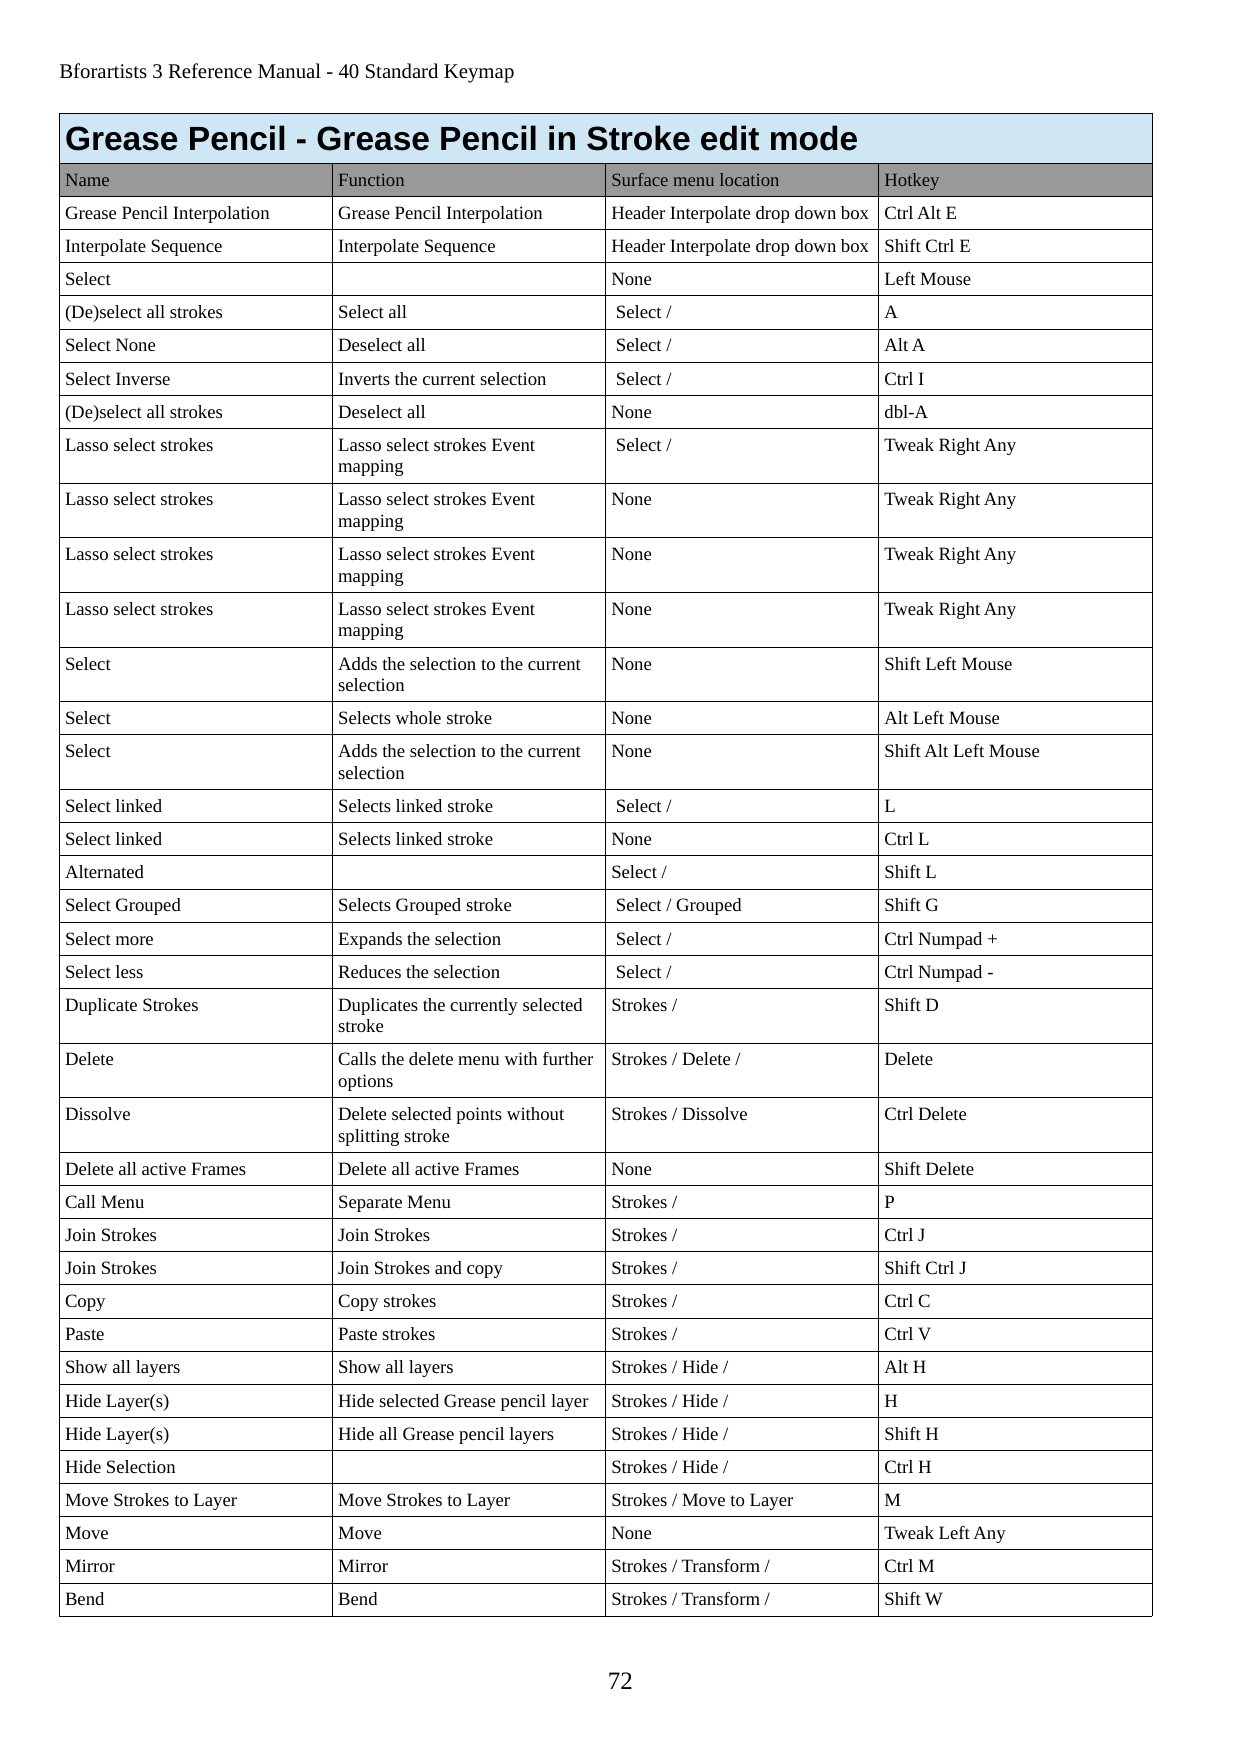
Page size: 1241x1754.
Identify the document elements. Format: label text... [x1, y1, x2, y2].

table_cell Hide Layer(s) [60, 1385, 332, 1417]
table_cell Alt H [879, 1352, 1152, 1384]
table_cell Selects whole stroke [333, 702, 605, 734]
table_cell Move Strokes to Layer [60, 1484, 332, 1516]
table_cell Ctrl H [879, 1451, 1152, 1483]
table_cell Function [333, 164, 605, 196]
table_cell [333, 856, 605, 888]
table_cell None [606, 593, 878, 647]
table_cell Reduces the selection [333, 956, 605, 988]
table_cell Join Strokes [60, 1252, 332, 1284]
table_cell Alt Left Mouse [879, 702, 1152, 734]
table_cell None [606, 735, 878, 789]
table_cell Ctrl Alt E [879, 197, 1152, 229]
table_cell Select Inverse [60, 363, 332, 395]
table_cell Strokes / Move to Layer [606, 1484, 878, 1516]
table_cell Shift D [879, 989, 1152, 1042]
table_cell Call Menu [60, 1186, 332, 1218]
table_cell Duplicate Strokes [60, 989, 332, 1042]
table_cell Select / Grouped [606, 890, 878, 922]
table_cell Strokes / Hide / [606, 1385, 878, 1417]
table_cell Select Grouped [60, 890, 332, 922]
table_cell Strokes / [606, 1285, 878, 1317]
table_cell Header Interpolate drop down box [606, 197, 878, 229]
table_cell None [606, 484, 878, 537]
table_cell Strokes / Hide / [606, 1451, 878, 1483]
table_cell Duplicates the currently selected stroke [333, 989, 605, 1042]
table_cell Hotkey [879, 164, 1152, 196]
table_cell Alt A [879, 330, 1152, 362]
table_cell Inverts the current selection [333, 363, 605, 395]
table_cell Join Strokes [333, 1219, 605, 1251]
table_cell Shift Left Mouse [879, 648, 1152, 701]
table_cell Ctrl Numpad - [879, 956, 1152, 988]
table_cell Grease Pencil Interpolation [333, 197, 605, 229]
table_cell Move [333, 1517, 605, 1549]
table_cell Select linked [60, 790, 332, 822]
table_cell Interpolate Sequence [60, 230, 332, 262]
table_cell None [606, 538, 878, 592]
table_cell Select more [60, 923, 332, 955]
table_cell Header Interpolate drop down box [606, 230, 878, 262]
table_cell Delete selected points without splitting stroke [333, 1098, 605, 1152]
table_cell Select less [60, 956, 332, 988]
table_cell Name [60, 164, 332, 196]
table_cell Select / [606, 856, 878, 888]
table_cell Shift G [879, 890, 1152, 922]
table_cell Delete all active Frames [333, 1153, 605, 1185]
table_cell Lasso select strokes Event mapping [333, 484, 605, 537]
table_cell Interpolate Sequence [333, 230, 605, 262]
table_cell Shift Ctrl J [879, 1252, 1152, 1284]
table_cell Join Strokes [60, 1219, 332, 1251]
table_cell M [879, 1484, 1152, 1516]
table_cell Separate Menu [333, 1186, 605, 1218]
table_cell Ctrl J [879, 1219, 1152, 1251]
table_cell Ctrl C [879, 1285, 1152, 1317]
table_cell Select [60, 263, 332, 295]
table_cell Strokes / Dissolve [606, 1098, 878, 1152]
table_cell Select / [606, 790, 878, 822]
table_cell Deselect all [333, 330, 605, 362]
table_cell Hide all Grease pencil layers [333, 1418, 605, 1450]
table_cell Strokes / Transform / [606, 1584, 878, 1616]
table_cell Ctrl Delete [879, 1098, 1152, 1152]
table_cell None [606, 702, 878, 734]
table_header Grease Pencil - Grease Pencil in Stroke edit mode [60, 114, 1152, 163]
table_cell Shift W [879, 1584, 1152, 1616]
table_cell Select / [606, 330, 878, 362]
table_cell Hide Layer(s) [60, 1418, 332, 1450]
table_cell Shift Alt Left Mouse [879, 735, 1152, 789]
table_cell Ctrl V [879, 1319, 1152, 1351]
table_cell Select linked [60, 823, 332, 855]
table_cell Copy strokes [333, 1285, 605, 1317]
table_cell Select / [606, 363, 878, 395]
table_cell Hide Selection [60, 1451, 332, 1483]
table_cell None [606, 1517, 878, 1549]
table_cell Lasso select strokes Event mapping [333, 429, 605, 482]
table_cell Ctrl M [879, 1550, 1152, 1582]
table_cell Strokes / Delete / [606, 1044, 878, 1097]
table_cell Show all layers [60, 1352, 332, 1384]
table_cell Left Mouse [879, 263, 1152, 295]
table_cell dbl-A [879, 396, 1152, 428]
table_cell Strokes / Transform / [606, 1550, 878, 1582]
table_cell Dissolve [60, 1098, 332, 1152]
table_cell Select / [606, 923, 878, 955]
table_cell Mirror [60, 1550, 332, 1582]
table_cell Shift Delete [879, 1153, 1152, 1185]
table_cell Selects linked stroke [333, 823, 605, 855]
table_cell Selects Grouped stroke [333, 890, 605, 922]
table_cell Delete [879, 1044, 1152, 1097]
table_cell Deselect all [333, 396, 605, 428]
table_cell Select / [606, 429, 878, 482]
table_cell Selects linked stroke [333, 790, 605, 822]
table_cell Tweak Right Any [879, 484, 1152, 537]
table_cell Move Strokes to Layer [333, 1484, 605, 1516]
table_cell None [606, 648, 878, 701]
table_cell Adds the selection to the current selection [333, 735, 605, 789]
table_cell Delete [60, 1044, 332, 1097]
table_cell Bend [60, 1584, 332, 1616]
table_cell None [606, 396, 878, 428]
table_cell Lasso select strokes [60, 429, 332, 482]
table_cell Strokes / Hide / [606, 1418, 878, 1450]
table_cell Paste [60, 1319, 332, 1351]
table_cell Lasso select strokes [60, 484, 332, 537]
table_cell P [879, 1186, 1152, 1218]
table_cell Ctrl I [879, 363, 1152, 395]
table_cell Tweak Right Any [879, 429, 1152, 482]
table_cell None [606, 823, 878, 855]
table_cell Select all [333, 296, 605, 328]
table_cell Tweak Right Any [879, 593, 1152, 647]
table_cell Ctrl L [879, 823, 1152, 855]
table_cell Lasso select strokes [60, 538, 332, 592]
table_cell Paste strokes [333, 1319, 605, 1351]
table_cell Shift Ctrl E [879, 230, 1152, 262]
table_cell None [606, 263, 878, 295]
table_cell Select / [606, 296, 878, 328]
table_cell Select [60, 735, 332, 789]
table_cell Hide selected Grease pencil layer [333, 1385, 605, 1417]
table_cell Ctrl Numpad + [879, 923, 1152, 955]
table_cell Alternated [60, 856, 332, 888]
table_cell Shift L [879, 856, 1152, 888]
table_cell Mirror [333, 1550, 605, 1582]
table_cell (De)select all strokes [60, 296, 332, 328]
table_cell Grease Pencil Interpolation [60, 197, 332, 229]
table_cell Surface menu location [606, 164, 878, 196]
table_cell Strokes / Hide / [606, 1352, 878, 1384]
table_cell Join Strokes and copy [333, 1252, 605, 1284]
table_cell L [879, 790, 1152, 822]
table_cell Move [60, 1517, 332, 1549]
table_cell H [879, 1385, 1152, 1417]
table_cell [333, 263, 605, 295]
table_cell Adds the selection to the current selection [333, 648, 605, 701]
table_cell Bend [333, 1584, 605, 1616]
table_cell Strokes / [606, 1186, 878, 1218]
table_cell Strokes / [606, 1252, 878, 1284]
table_cell Strokes / [606, 1219, 878, 1251]
table_cell Tweak Left Any [879, 1517, 1152, 1549]
table_cell Calls the delete menu with further options [333, 1044, 605, 1097]
table_cell None [606, 1153, 878, 1185]
table_cell Tweak Right Any [879, 538, 1152, 592]
table_cell Lasso select strokes [60, 593, 332, 647]
table_cell Lasso select strokes Event mapping [333, 538, 605, 592]
table_cell [333, 1451, 605, 1483]
table_cell Select None [60, 330, 332, 362]
table_cell Shift H [879, 1418, 1152, 1450]
table_cell Strokes / [606, 1319, 878, 1351]
table_cell Select [60, 648, 332, 701]
table_cell (De)select all strokes [60, 396, 332, 428]
table_cell Select [60, 702, 332, 734]
table_cell Strokes / [606, 989, 878, 1042]
table_cell A [879, 296, 1152, 328]
table_cell Expands the selection [333, 923, 605, 955]
table_cell Show all layers [333, 1352, 605, 1384]
table_cell Copy [60, 1285, 332, 1317]
table_cell Delete all active Frames [60, 1153, 332, 1185]
table_cell Select / [606, 956, 878, 988]
table_cell Lasso select strokes Event mapping [333, 593, 605, 647]
